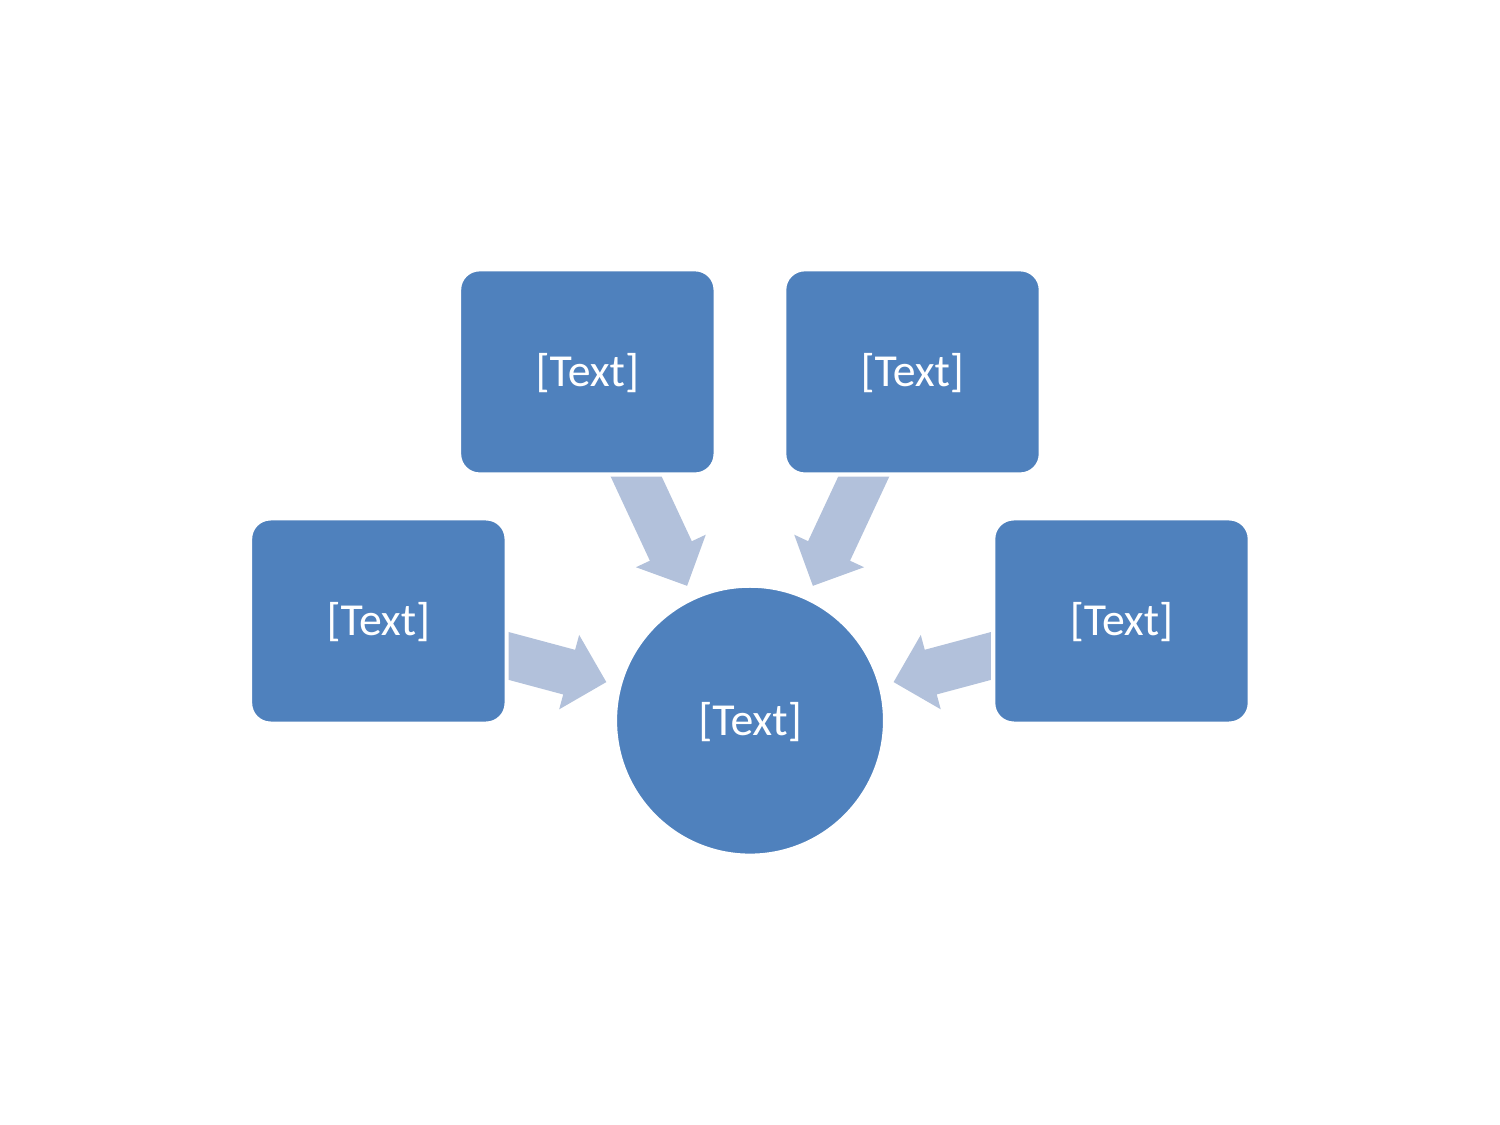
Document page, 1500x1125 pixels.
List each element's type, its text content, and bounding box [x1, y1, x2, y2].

text_box [794, 475, 891, 586]
text_box [Text] [459, 269, 716, 475]
text_box [507, 631, 607, 710]
text_box [Text] [784, 269, 1041, 475]
text_box [893, 631, 993, 710]
text_box [Text] [993, 518, 1250, 724]
text_box [Text] [250, 518, 507, 724]
text_box [609, 475, 706, 586]
text_box [Text] [615, 585, 886, 856]
